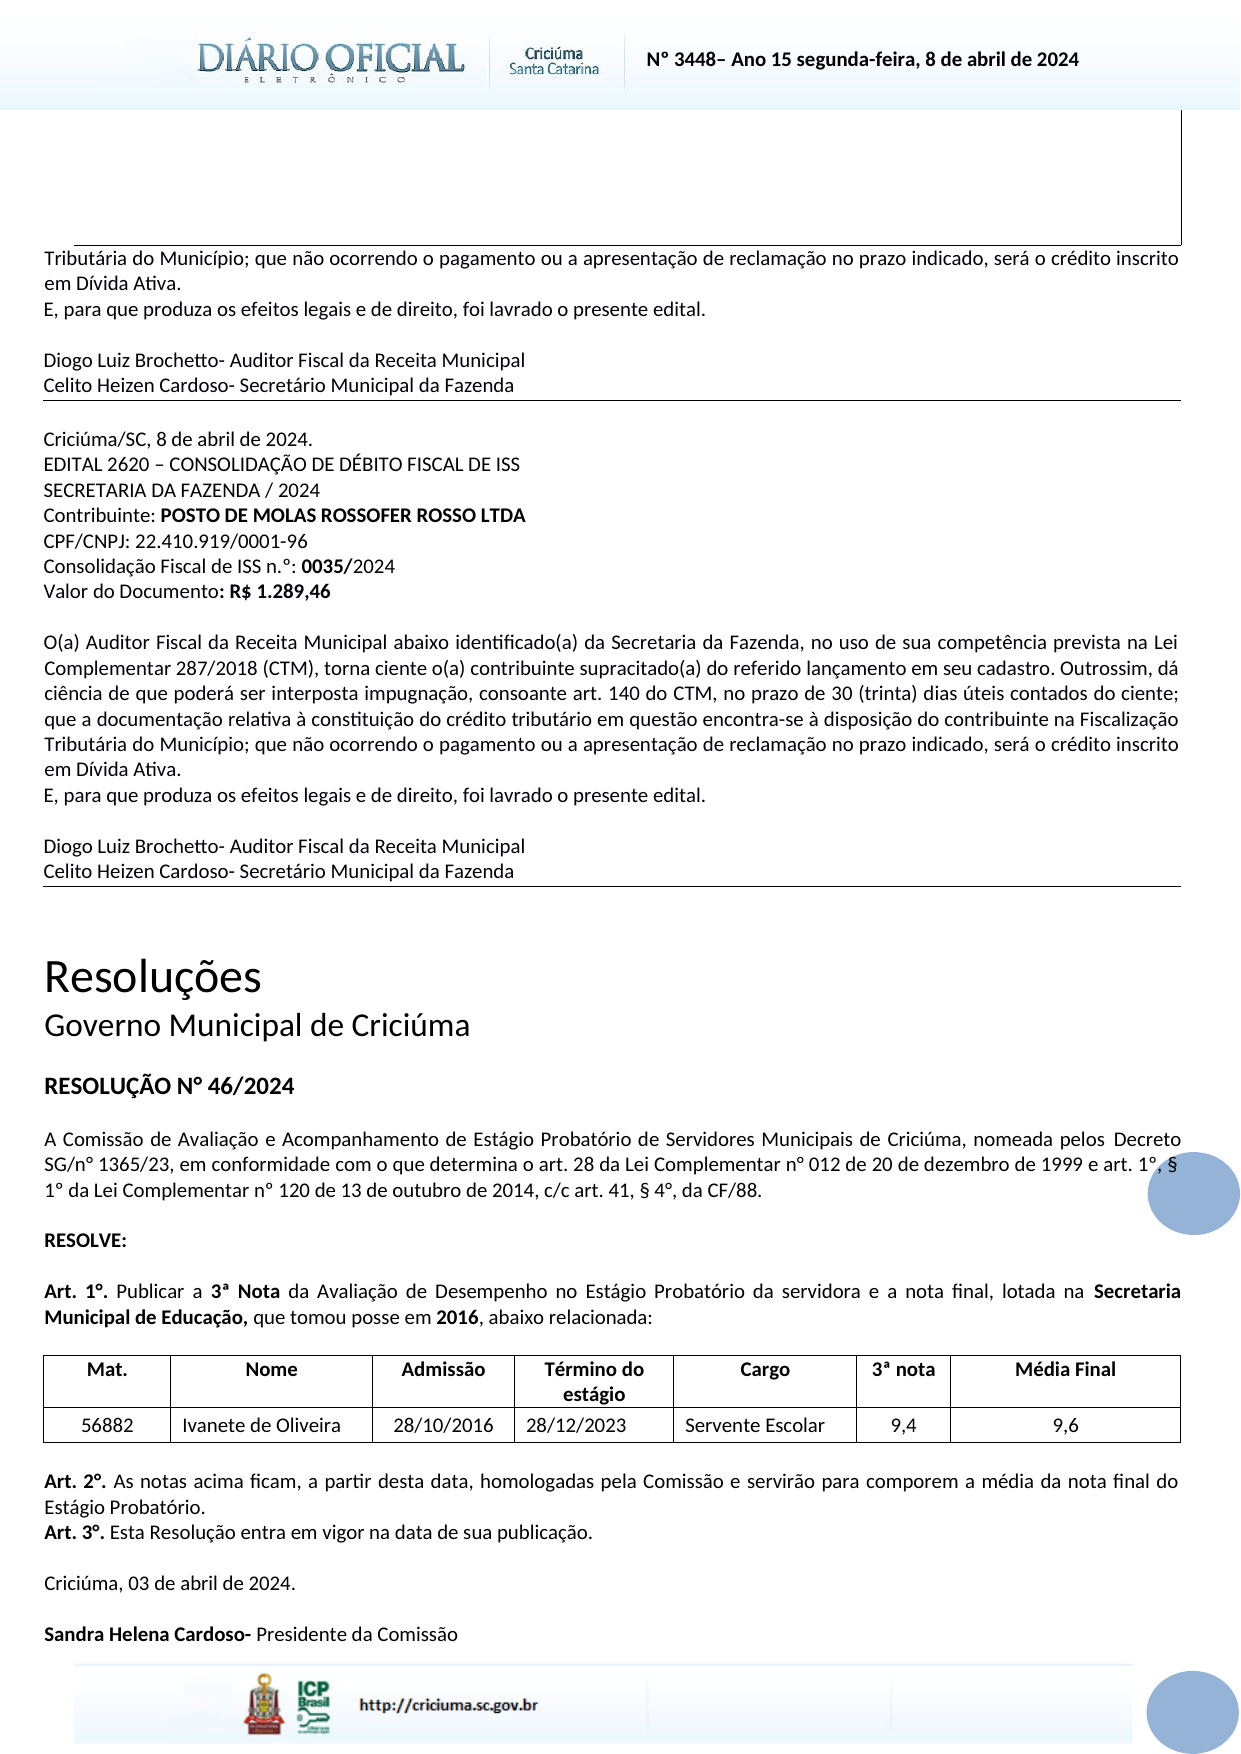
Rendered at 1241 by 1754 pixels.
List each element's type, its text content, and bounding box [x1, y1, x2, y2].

text E, para que produza os efeitos legais e de direito, foi lavrado o presente edital. [43, 296, 1181, 321]
text Contribuinte: POSTO DE MOLAS ROSSOFER ROSSO LTDA [43, 502, 1181, 528]
text SECRETARIA DA FAZENDA / 2024 [43, 477, 1181, 502]
text Criciúma/SC, 8 de abril de 2024. [43, 426, 1181, 452]
text E, para que produza os efeitos legais e de direito, foi lavrado o presente edital. [43, 782, 1181, 807]
text Valor do Documento: R$ 1.289,46 [43, 579, 1181, 604]
text Celito Heizen Cardoso- Secretário Municipal da Fazenda [43, 858, 1181, 886]
text Resoluções [44, 945, 1181, 1004]
table_cell 28/10/2016 [373, 1408, 514, 1442]
table_cell 9,6 [951, 1408, 1180, 1442]
text RESOLUÇÃO N° 46/2024 [44, 1070, 1181, 1101]
table_cell Servente Escolar [674, 1408, 856, 1442]
text Governo Municipal de Criciúma [44, 1004, 1181, 1045]
text A Comissão de Avaliação e Acompanhamento de Estágio Probatório de Servidores Municipais de Criciúma, nomeada pelos Decreto SG/n° 1365/23, em conformidade com o que determina o art. 28 da Lei Complementar n° 012 de 20 de dezembro de 1999 e art. 1º, § 1º da Lei Complementar nº 120 de 13 de outubro de 2014, c/c art. 41, § 4°, da CF/88. [44, 1126, 1181, 1202]
table_header Cargo [674, 1356, 856, 1407]
text EDITAL 2620 – CONSOLIDAÇÃO DE DÉBITO FISCAL DE ISS [43, 452, 1181, 477]
text Art. 1°. Publicar a 3ª Nota da Avaliação de Desempenho no Estágio Probatório da servidora e a nota final, lotada na Secretaria Municipal de Educação, que tomou posse em 2016, abaixo relacionada: [44, 1278, 1181, 1329]
text Diogo Luiz Brochetto- Auditor Fiscal da Receita Municipal [43, 347, 1181, 372]
table_header 3ª nota [857, 1356, 950, 1407]
text Art. 2°. As notas acima ficam, a partir desta data, homologadas pela Comissão e servirão para comporem a média da nota final do Estágio Probatório. [44, 1468, 1181, 1519]
text Criciúma, 03 de abril de 2024. [44, 1570, 1181, 1596]
text Consolidação Fiscal de ISS n.º: 0035/2024 [43, 553, 1181, 579]
table_cell 28/12/2023 [515, 1408, 673, 1442]
table_header Mat. [44, 1356, 170, 1407]
text Celito Heizen Cardoso- Secretário Municipal da Fazenda [43, 372, 1181, 400]
table_header Nome [171, 1356, 372, 1407]
table_cell Ivanete de Oliveira [171, 1408, 372, 1442]
table_header Média Final [951, 1356, 1180, 1407]
text Tributária do Município; que não ocorrendo o pagamento ou a apresentação de reclamação no prazo indicado, será o crédito inscrito em Dívida Ativa. [43, 245, 1181, 296]
table_header Admissão [373, 1356, 514, 1407]
text RESOLVE: [44, 1228, 1181, 1253]
table_header Término do estágio [515, 1356, 673, 1407]
text CPF/CNPJ: 22.410.919/0001-96 [43, 528, 1181, 553]
table_cell 56882 [44, 1408, 170, 1442]
text Art. 3°. Esta Resolução entra em vigor na data de sua publicação. [44, 1519, 1181, 1545]
text Diogo Luiz Brochetto- Auditor Fiscal da Receita Municipal [43, 833, 1181, 858]
text O(a) Auditor Fiscal da Receita Municipal abaixo identificado(a) da Secretaria da Fazenda, no uso de sua competência prevista na Lei Complementar 287/2018 (CTM), torna ciente o(a) contribuinte supracitado(a) do referido lançamento em seu cadastro. Outrossim, dá ciência de que poderá ser interposta impugnação, consoante art. 140 do CTM, no prazo de 30 (trinta) dias úteis contados do ciente; que a documentação relativa à constituição do crédito tributário em questão encontra-se à disposição do contribuinte na Fiscalização Tributária do Município; que não ocorrendo o pagamento ou a apresentação de reclamação no prazo indicado, será o crédito inscrito em Dívida Ativa. [43, 629, 1181, 782]
table_cell 9,4 [857, 1408, 950, 1442]
text Sandra Helena Cardoso- Presidente da Comissão [44, 1621, 1181, 1646]
